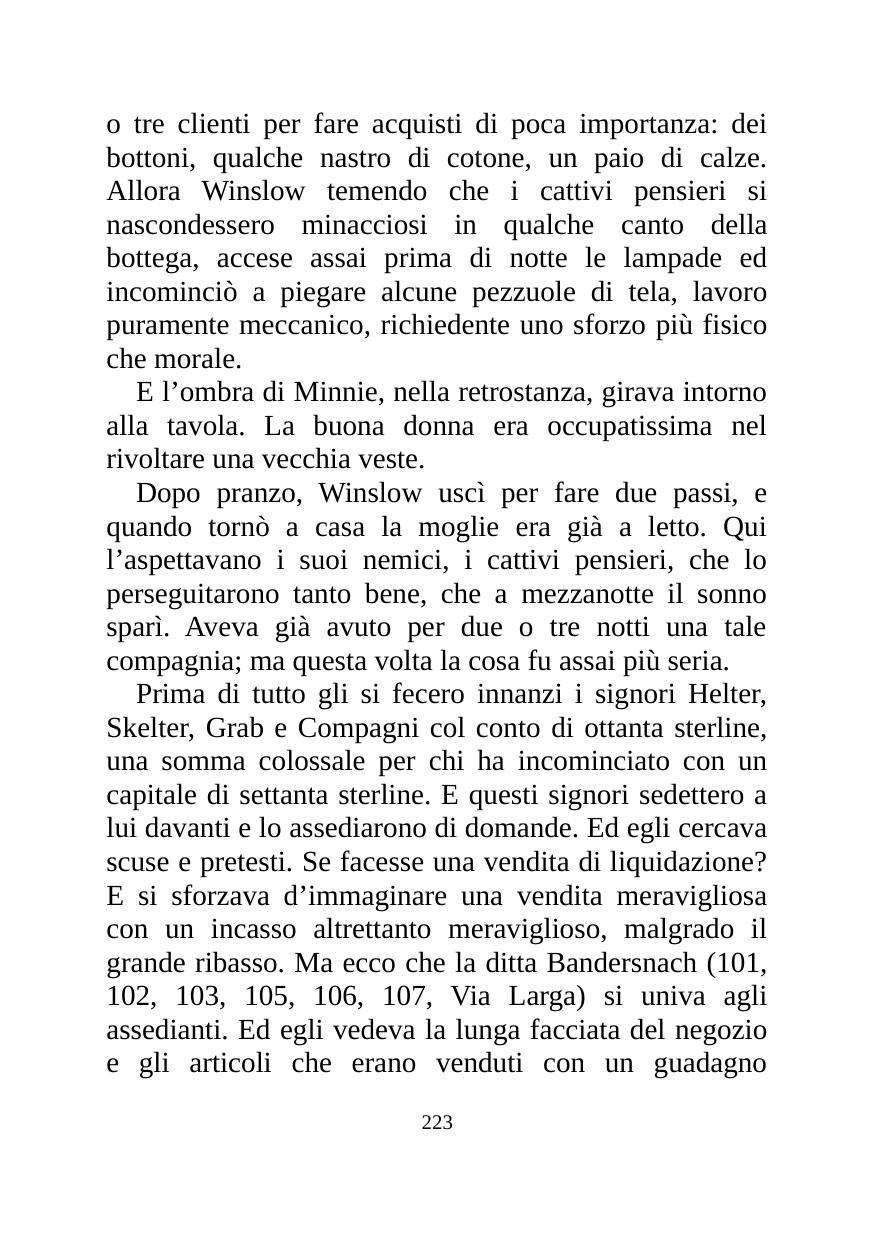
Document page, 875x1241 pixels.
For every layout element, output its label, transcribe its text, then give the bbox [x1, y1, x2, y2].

text E l’ombra di Minnie, nella retrostanza, girava intorno alla tavola. La buona donna era occupatissima nel rivoltare una vecchia veste. [106, 374, 768, 475]
text o tre clienti per fare acquisti di poca importanza: dei bottoni, qualche nastro di cotone, un paio di calze. Allora Winslow temendo che i cattivi pensieri si nascondessero minacciosi in qualche canto della bottega, accese assai prima di notte le lampade ed incominciò a piegare alcune pezzuole di tela, lavoro puramente meccanico, richiedente uno sforzo più fisico che morale. [106, 106, 768, 374]
text Dopo pranzo, Winslow uscì per fare due passi, e quando tornò a casa la moglie era già a letto. Qui l’aspettavano i suoi nemici, i cattivi pensieri, che lo perseguitarono tanto bene, che a mezzanotte il sonno sparì. Aveva già avuto per due o tre notti una tale compagnia; ma questa volta la cosa fu assai più seria. [106, 475, 768, 676]
text Prima di tutto gli si fecero innanzi i signori Helter, Skelter, Grab e Compagni col conto di ottanta sterline, una somma colossale per chi ha incominciato con un capitale di settanta sterline. E questi signori sedettero a lui davanti e lo assediarono di domande. Ed egli cercava scuse e pretesti. Se facesse una vendita di liquidazione? E si sforzava d’immaginare una vendita meravigliosa con un incasso altrettanto meraviglioso, malgrado il grande ribasso. Ma ecco che la ditta Bandersnach (101, 102, 103, 105, 106, 107, Via Larga) si univa agli assedianti. Ed egli vedeva la lunga facciata del negozio e gli articoli che erano venduti con un guadagno [106, 676, 768, 1079]
